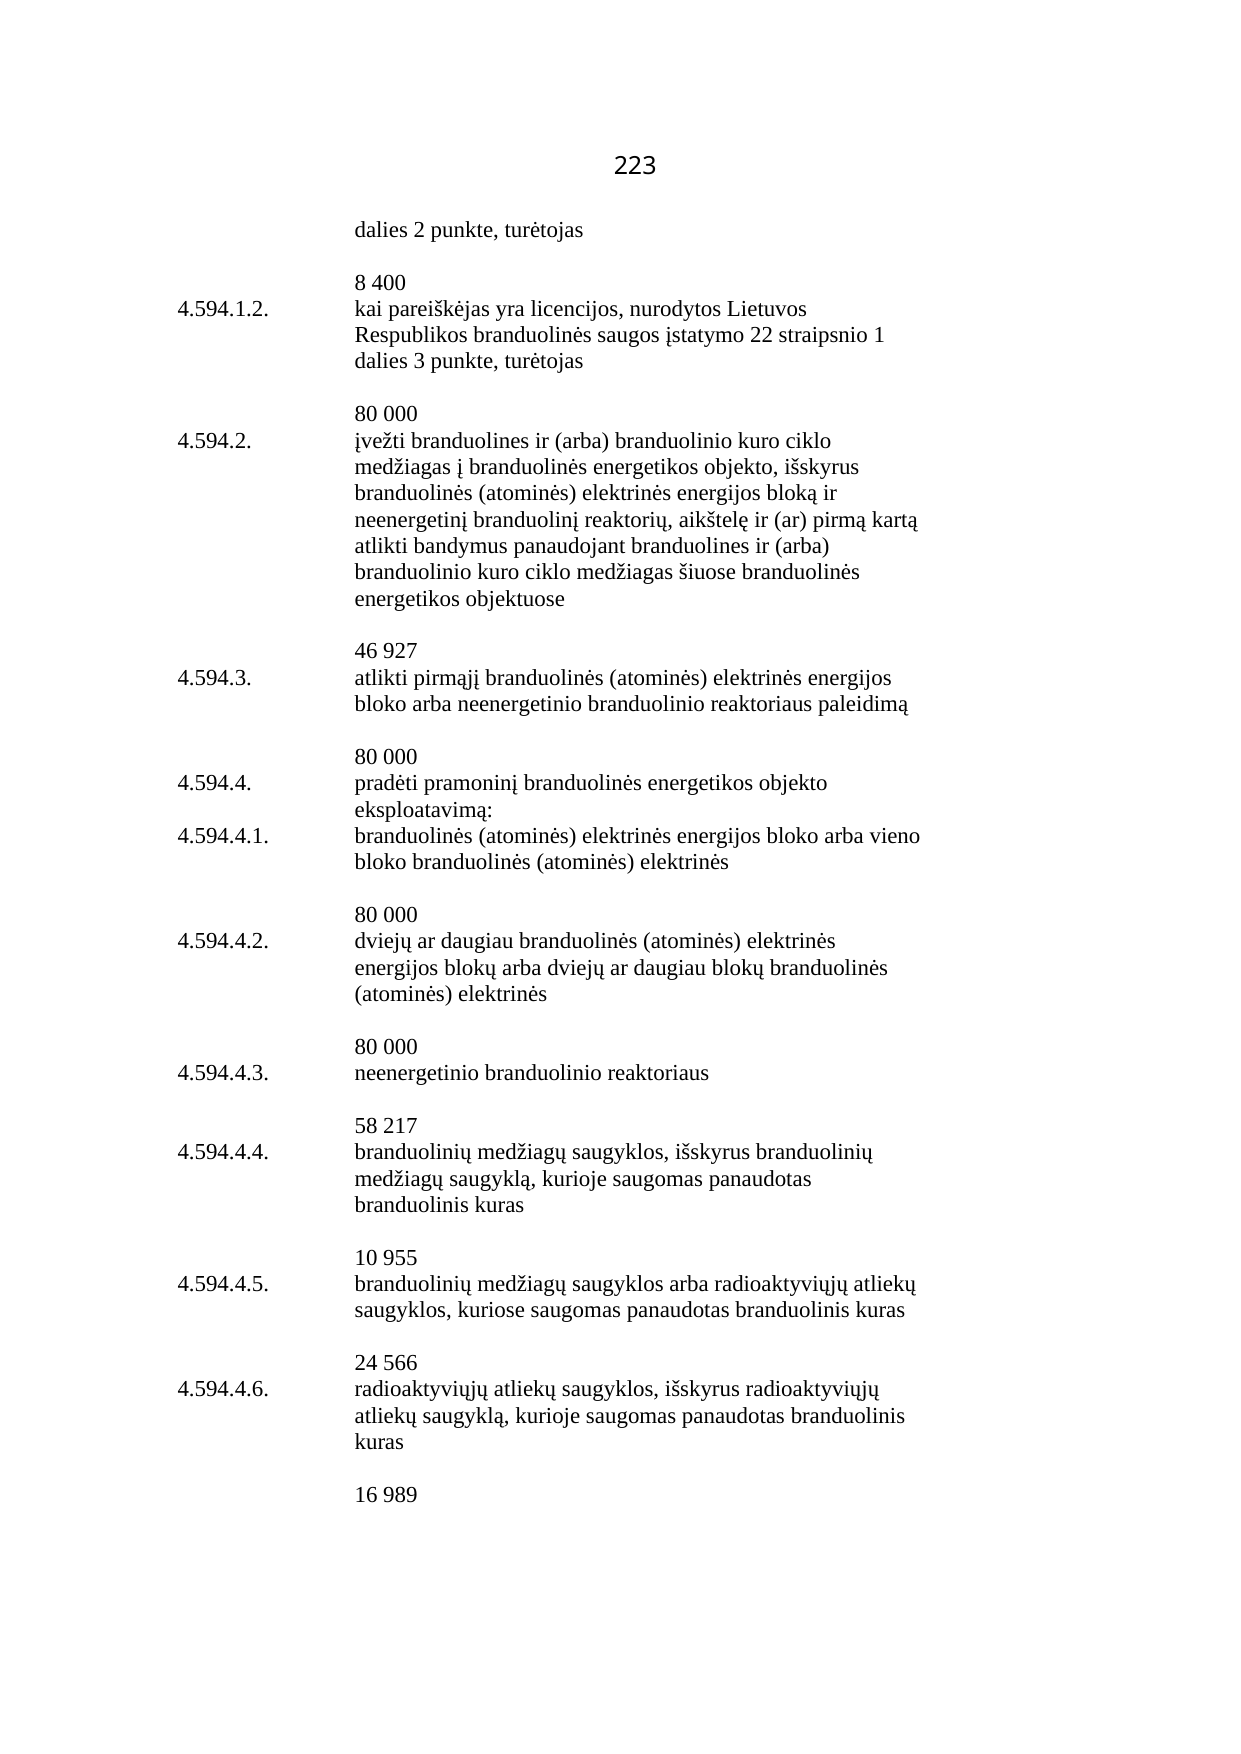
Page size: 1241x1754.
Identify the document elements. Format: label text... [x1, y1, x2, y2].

text branduolinės (atominės) elektrinės energijos bloką ir [354, 479, 945, 506]
text medžiagas į branduolinės energetikos objekto, išskyrus [354, 453, 945, 479]
text 4.594.1.2. kai pareiškėjas yra licencijos, nurodytos Lietuvos [177, 295, 945, 321]
text 4.594.4.5. branduolinių medžiagų saugyklos arba radioaktyviųjų atliekų [177, 1270, 945, 1296]
text dalies 3 punkte, turėtojas 80 000 [354, 348, 945, 427]
text neenergetinį branduolinį reaktorių, aikštelę ir (ar) pirmą kartą [354, 506, 945, 532]
text bloko branduolinės (atominės) elektrinės 80 000 [354, 848, 945, 927]
text 4.594.4.2. dviejų ar daugiau branduolinės (atominės) elektrinės [177, 927, 945, 954]
text eksploatavimą: [354, 796, 945, 822]
text 4.594.4.4. branduolinių medžiagų saugyklos, išskyrus branduolinių [177, 1138, 945, 1164]
text 4.594.4.6. radioaktyviųjų atliekų saugyklos, išskyrus radioaktyviųjų [177, 1375, 945, 1402]
text 4.594.4.3. neenergetinio branduolinio reaktoriaus 58 217 [177, 1059, 945, 1138]
text dalies 2 punkte, turėtojas 8 400 [354, 216, 945, 295]
text branduolinio kuro ciklo medžiagas šiuose branduolinės [354, 558, 945, 585]
text 4.594.4.1. branduolinės (atominės) elektrinės energijos bloko arba vieno [177, 822, 945, 848]
text 4.594.4. pradėti pramoninį branduolinės energetikos objekto [177, 769, 945, 796]
text medžiagų saugyklą, kurioje saugomas panaudotas [354, 1164, 945, 1191]
text (atominės) elektrinės 80 000 [354, 980, 945, 1059]
text branduolinis kuras 10 955 [354, 1191, 945, 1270]
text energijos blokų arba dviejų ar daugiau blokų branduolinės [354, 954, 945, 980]
text energetikos objektuose 46 927 [354, 585, 945, 664]
text bloko arba neenergetinio branduolinio reaktoriaus paleidimą 80 000 [354, 690, 945, 769]
text saugyklos, kuriose saugomas panaudotas branduolinis kuras 24 566 [354, 1296, 945, 1375]
text 4.594.3. atlikti pirmąjį branduolinės (atominės) elektrinės energijos [177, 664, 945, 690]
text 4.594.2. įvežti branduolines ir (arba) branduolinio kuro ciklo [177, 427, 945, 453]
text Respublikos branduolinės saugos įstatymo 22 straipsnio 1 [354, 321, 945, 348]
text atlikti bandymus panaudojant branduolines ir (arba) [354, 532, 945, 558]
text atliekų saugyklą, kurioje saugomas panaudotas branduolinis [354, 1402, 945, 1428]
text kuras 16 989 [354, 1428, 945, 1507]
